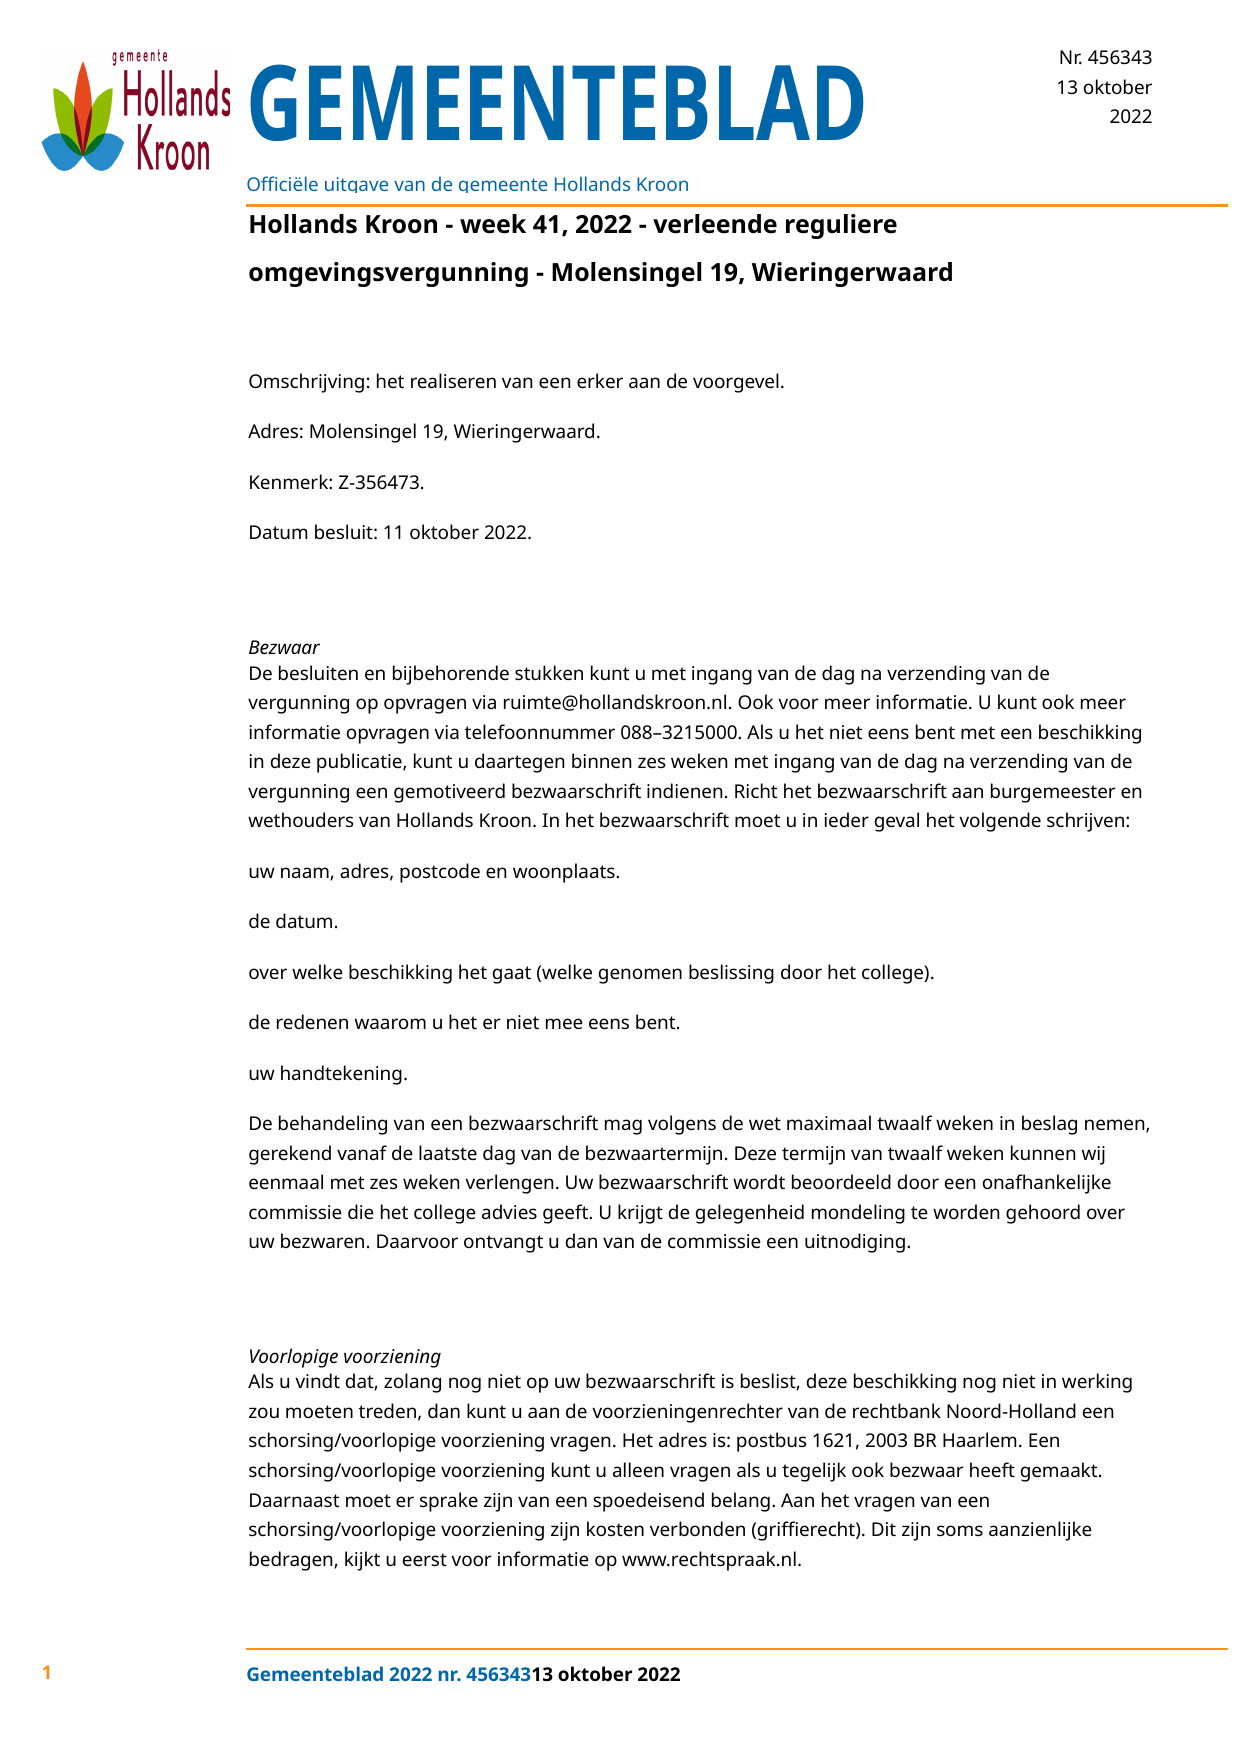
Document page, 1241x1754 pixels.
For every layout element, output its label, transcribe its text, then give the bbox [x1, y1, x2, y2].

text De behandeling van een bezwaarschrift mag volgens de wet maximaal twaalf weken in beslag nemen, gerekend vanaf de laatste dag van de bezwaartermijn. Deze termijn van twaalf weken kunnen wij eenmaal met zes weken verlengen. Uw bezwaarschrift wordt beoordeeld door een onafhankelijke commissie die het college advies geeft. U krijgt de gelegenheid mondeling te worden gehoord over uw bezwaren. Daarvoor ontvangt u dan van de commissie een uitnodiging. [248, 1110, 1152, 1254]
text Hollands Kroon - week 41, 2022 - verleende reguliere omgevingsvergunning - Molensingel 19, Wieringerwaard [248, 207, 1152, 288]
text Als u vindt dat, zolang nog niet op uw bezwaarschrift is beslist, deze beschikking nog niet in werking zou moeten treden, dan kunt u aan de voorzieningenrechter van de rechtbank Noord-Holland een schorsing/voorlopige voorziening vragen. Het adres is: postbus 1621, 2003 BR Haarlem. Een schorsing/voorlopige voorziening kunt u alleen vragen als u tegelijk ook bezwaar heeft gemaakt. Daarnaast moet er sprake zijn van een spoedeisend belang. Aan het vragen van een schorsing/voorlopige voorziening zijn kosten verbonden (griffierecht). Dit zijn soms aanzienlijke bedragen, kijkt u eerst voor informatie op www.rechtspraak.nl. [248, 1368, 1152, 1572]
text uw naam, adres, postcode en woonplaats. [248, 858, 1152, 884]
text de redenen waarom u het er niet mee eens bent. [248, 1009, 1152, 1035]
text Kenmerk: Z-356473. [248, 469, 1152, 495]
text Datum besluit: 11 oktober 2022. [248, 519, 1152, 545]
text over welke beschikking het gaat (welke genomen beslissing door het college). [248, 959, 1152, 984]
text Adres: Molensingel 19, Wieringerwaard. [248, 419, 1152, 444]
text uw handtekening. [248, 1060, 1152, 1085]
text De besluiten en bijbehorende stukken kunt u met ingang van de dag na verzending van de vergunning op opvragen via ruimte@hollandskroon.nl. Ook voor meer informatie. U kunt ook meer informatie opvragen via telefoonnummer 088–3215000. Als u het niet eens bent met een beschikking in deze publicatie, kunt u daartegen binnen zes weken met ingang van de dag na verzending van de vergunning een gemotiveerd bezwaarschrift indienen. Richt het bezwaarschrift aan burgemeester en wethouders van Hollands Kroon. In het bezwaarschrift moet u in ieder geval het volgende schrijven: [248, 660, 1152, 833]
text Bezwaar [248, 634, 1152, 660]
picture [41, 47, 231, 172]
text Voorlopige voorziening [248, 1343, 1152, 1368]
text de datum. [248, 908, 1152, 934]
text Omschrijving: het realiseren van een erker aan de voorgevel. [248, 368, 1152, 394]
